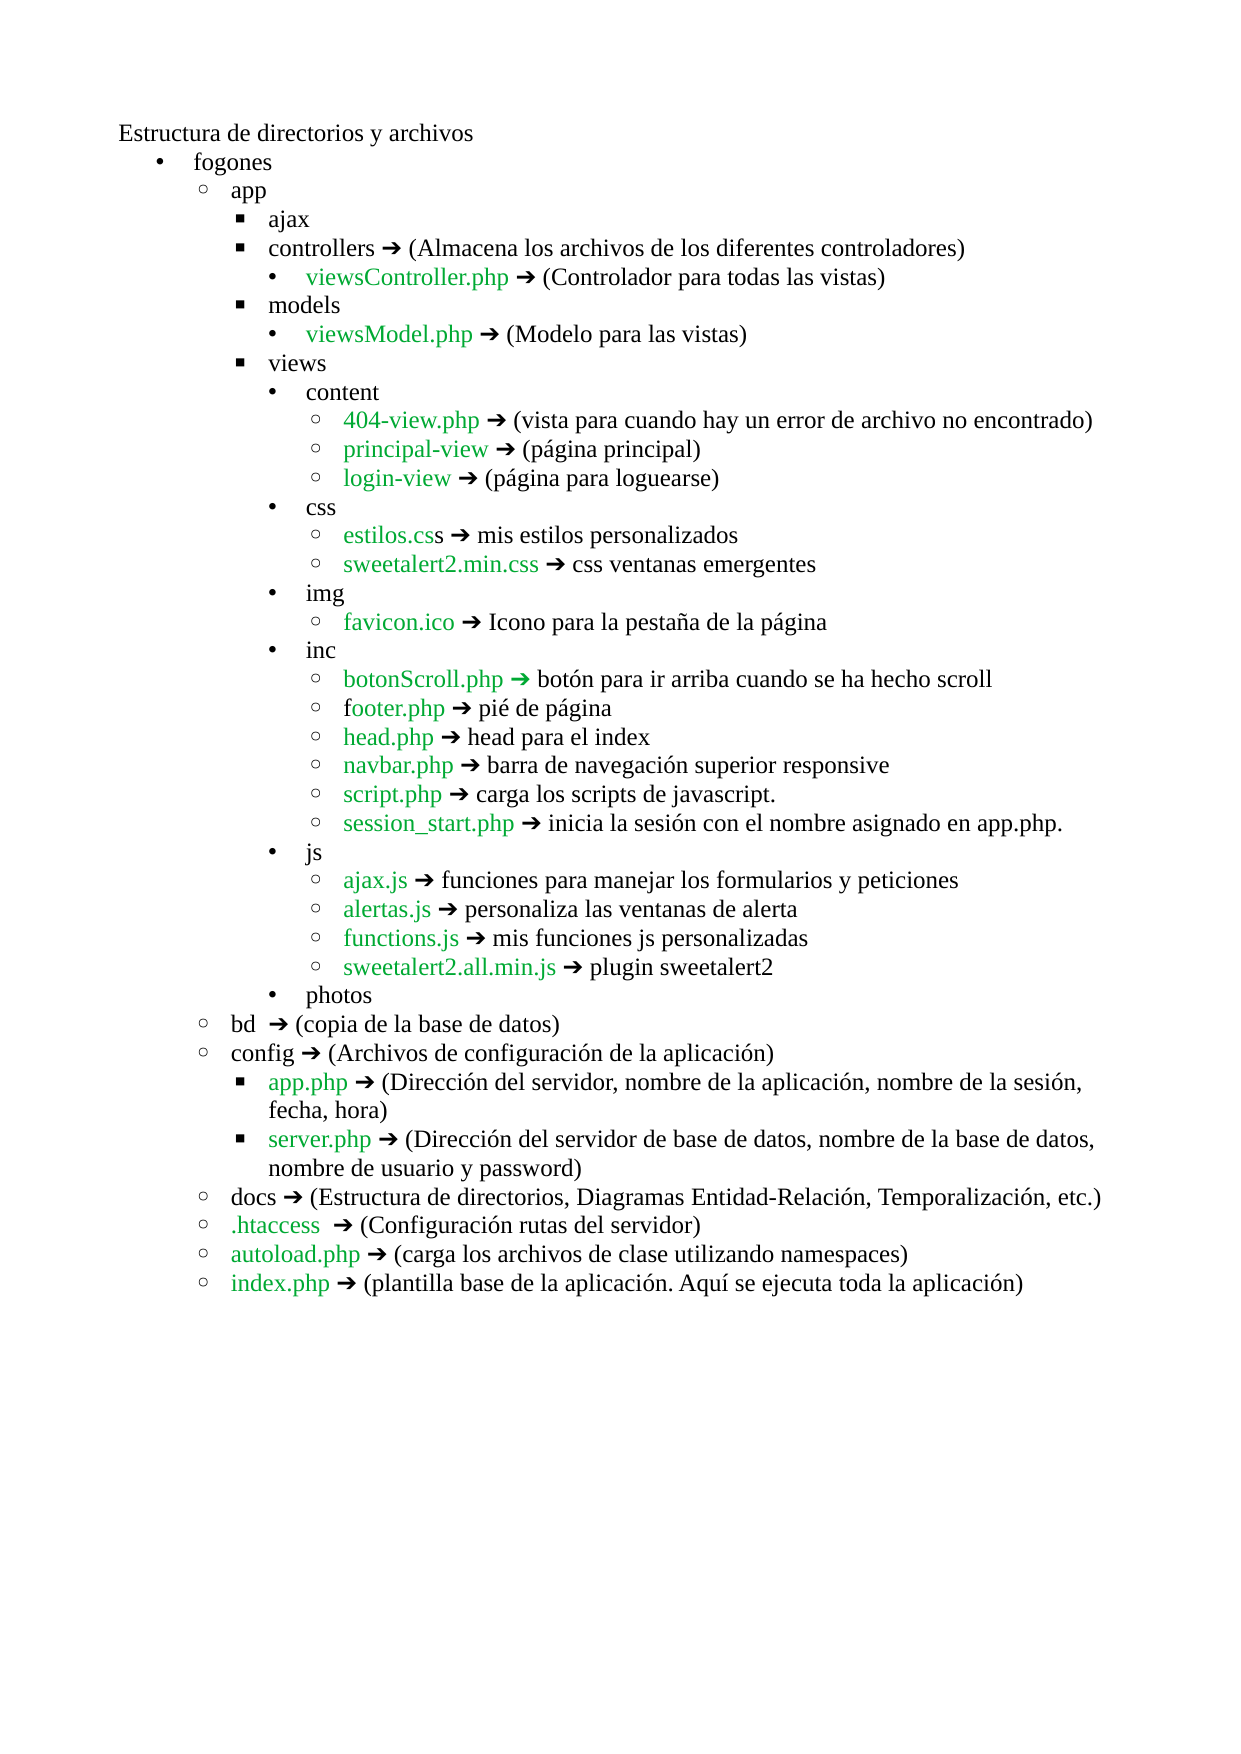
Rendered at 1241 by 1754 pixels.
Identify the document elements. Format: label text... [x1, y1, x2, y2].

list img [268, 578, 1122, 607]
list fogones [156, 147, 1122, 176]
list index.php ➔ (plantilla base de la aplicación. Aquí se ejecuta toda la aplicación) [193, 1268, 1122, 1297]
list functions.js ➔ mis funciones js personalizadas [306, 923, 1122, 952]
list docs ➔ (Estructura de directorios, Diagramas Entidad-Relación, Temporalización, etc.) [193, 1182, 1122, 1211]
list 404-view.php ➔ (vista para cuando hay un error de archivo no encontrado) [306, 406, 1122, 434]
list login-view ➔ (página para loguearse) [306, 463, 1122, 492]
list navbar.php ➔ barra de navegación superior responsive [306, 751, 1122, 779]
list inc [268, 636, 1122, 664]
list head.php ➔ head para el index [306, 722, 1122, 751]
list css [268, 492, 1122, 521]
list viewsModel.php ➔ (Modelo para las vistas) [268, 319, 1122, 348]
list autoload.php ➔ (carga los archivos de clase utilizando namespaces) [193, 1239, 1122, 1268]
list ajax.js ➔ funciones para manejar los formularios y peticiones [306, 866, 1122, 894]
list app.php ➔ (Dirección del servidor, nombre de la aplicación, nombre de la sesión, fecha, hora) [231, 1067, 1122, 1124]
text Estructura de directorios y archivos [118, 118, 1122, 147]
list models [231, 291, 1122, 319]
list controllers ➔ (Almacena los archivos de los diferentes controladores) [231, 233, 1122, 262]
list server.php ➔ (Dirección del servidor de base de datos, nombre de la base de datos, nombre de usuario y password) [231, 1124, 1122, 1182]
list botonScroll.php ➔ botón para ir arriba cuando se ha hecho scroll [306, 664, 1122, 693]
list sweetalert2.all.min.js ➔ plugin sweetalert2 [306, 952, 1122, 981]
list footer.php ➔ pié de página [306, 693, 1122, 722]
list photos [268, 981, 1122, 1009]
list config ➔ (Archivos de configuración de la aplicación) [193, 1038, 1122, 1067]
list app [193, 176, 1122, 204]
list viewsController.php ➔ (Controlador para todas las vistas) [268, 262, 1122, 291]
list .htaccess ➔ (Configuración rutas del servidor) [193, 1211, 1122, 1239]
list estilos.css ➔ mis estilos personalizados [306, 521, 1122, 549]
list js [268, 837, 1122, 866]
list favicon.ico ➔ Icono para la pestaña de la página [306, 607, 1122, 636]
list ajax [231, 204, 1122, 233]
list principal-view ➔ (página principal) [306, 434, 1122, 463]
list views [231, 348, 1122, 377]
list sweetalert2.min.css ➔ css ventanas emergentes [306, 549, 1122, 578]
list content [268, 377, 1122, 406]
list script.php ➔ carga los scripts de javascript. [306, 779, 1122, 808]
list bd ➔ (copia de la base de datos) [193, 1009, 1122, 1038]
list alertas.js ➔ personaliza las ventanas de alerta [306, 894, 1122, 923]
list session_start.php ➔ inicia la sesión con el nombre asignado en app.php. [306, 808, 1122, 837]
